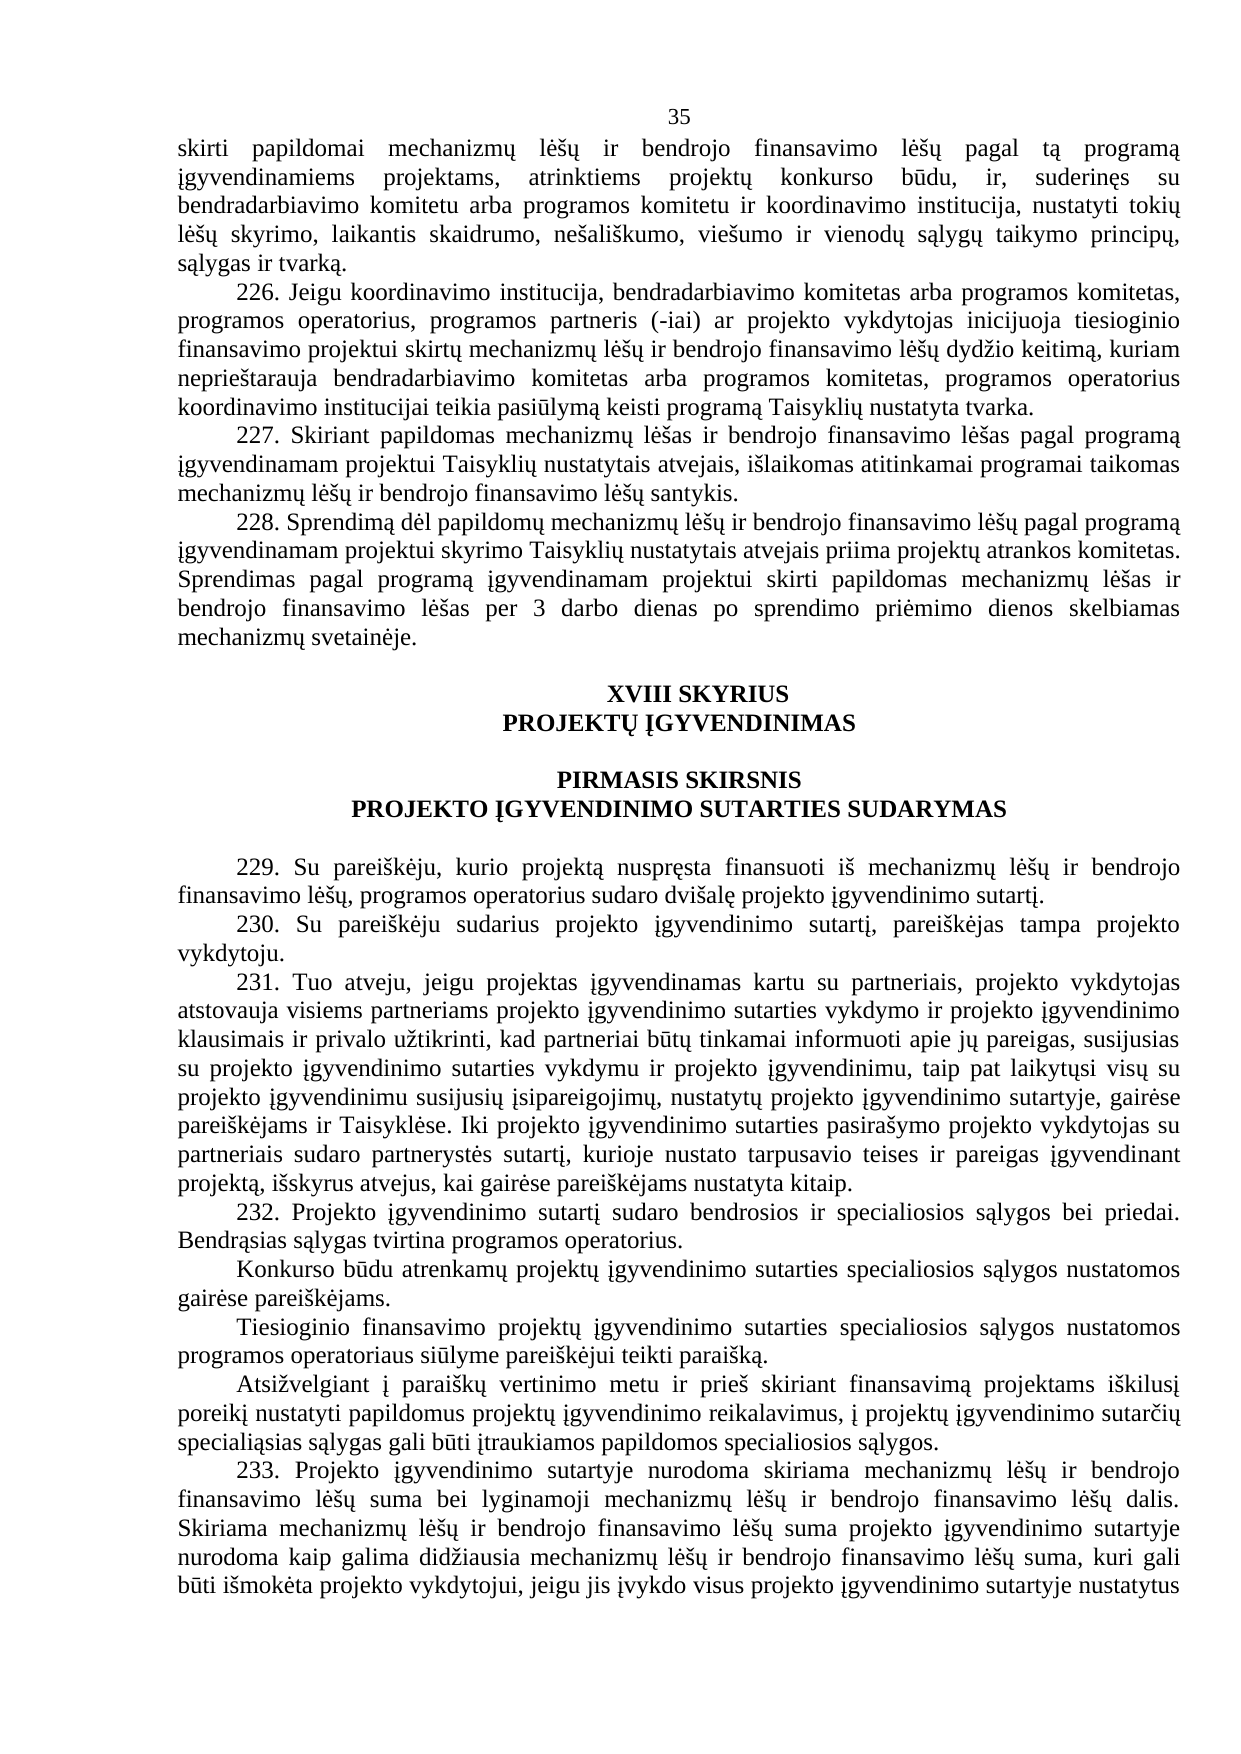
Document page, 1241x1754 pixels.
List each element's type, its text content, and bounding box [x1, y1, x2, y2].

text Tiesioginio finansavimo projektų įgyvendinimo sutarties specialiosios sąlygos nustatomos programos operatoriaus siūlyme pareiškėjui teikti paraišką. [177, 1312, 1181, 1369]
text 227. Skiriant papildomas mechanizmų lėšas ir bendrojo finansavimo lėšas pagal programą įgyvendinamam projektui Taisyklių nustatytais atvejais, išlaikomas atitinkamai programai taikomas mechanizmų lėšų ir bendrojo finansavimo lėšų santykis. [177, 420, 1181, 507]
text 226. Jeigu koordinavimo institucija, bendradarbiavimo komitetas arba programos komitetas, programos operatorius, programos partneris (-iai) ar projekto vykdytojas inicijuoja tiesioginio finansavimo projektui skirtų mechanizmų lėšų ir bendrojo finansavimo lėšų dydžio keitimą, kuriam neprieštarauja bendradarbiavimo komitetas arba programos komitetas, programos operatorius koordinavimo institucijai teikia pasiūlymą keisti programą Taisyklių nustatyta tvarka. [177, 277, 1181, 420]
text Konkurso būdu atrenkamų projektų įgyvendinimo sutarties specialiosios sąlygos nustatomos gairėse pareiškėjams. [177, 1254, 1181, 1312]
text 231. Tuo atveju, jeigu projektas įgyvendinamas kartu su partneriais, projekto vykdytojas atstovauja visiems partneriams projekto įgyvendinimo sutarties vykdymo ir projekto įgyvendinimo klausimais ir privalo užtikrinti, kad partneriai būtų tinkamai informuoti apie jų pareigas, susijusias su projekto įgyvendinimo sutarties vykdymu ir projekto įgyvendinimu, taip pat laikytųsi visų su projekto įgyvendinimu susijusių įsipareigojimų, nustatytų projekto įgyvendinimo sutartyje, gairėse pareiškėjams ir Taisyklėse. Iki projekto įgyvendinimo sutarties pasirašymo projekto vykdytojas su partneriais sudaro partnerystės sutartį, kurioje nustato tarpusavio teises ir pareigas įgyvendinant projektą, išskyrus atvejus, kai gairėse pareiškėjams nustatyta kitaip. [177, 967, 1181, 1197]
text Projekto ĮGYVENDINIMO sutarties sudarymas [177, 794, 1181, 823]
text PROJEKTŲ ĮGYVENDINIMAS [177, 708, 1181, 737]
text XVIII SKYRIUS [215, 679, 1181, 708]
text skirti papildomai mechanizmų lėšų ir bendrojo finansavimo lėšų pagal tą programą įgyvendinamiems projektams, atrinktiems projektų konkurso būdu, ir, suderinęs su bendradarbiavimo komitetu arba programos komitetu ir koordinavimo institucija, nustatyti tokių lėšų skyrimo, laikantis skaidrumo, nešališkumo, viešumo ir vienodų sąlygų taikymo principų, sąlygas ir tvarką. [177, 133, 1181, 277]
text 233. Projekto įgyvendinimo sutartyje nurodoma skiriama mechanizmų lėšų ir bendrojo finansavimo lėšų suma bei lyginamoji mechanizmų lėšų ir bendrojo finansavimo lėšų dalis. Skiriama mechanizmų lėšų ir bendrojo finansavimo lėšų suma projekto įgyvendinimo sutartyje nurodoma kaip galima didžiausia mechanizmų lėšų ir bendrojo finansavimo lėšų suma, kuri gali būti išmokėta projekto vykdytojui, jeigu jis įvykdo visus projekto įgyvendinimo sutartyje nustatytus [177, 1455, 1181, 1599]
text 229. Su pareiškėju, kurio projektą nuspręsta finansuoti iš mechanizmų lėšų ir bendrojo finansavimo lėšų, programos operatorius sudaro dvišalę projekto įgyvendinimo sutartį. [177, 852, 1181, 909]
text 230. Su pareiškėju sudarius projekto įgyvendinimo sutartį, pareiškėjas tampa projekto vykdytoju. [177, 909, 1181, 967]
text 228. Sprendimą dėl papildomų mechanizmų lėšų ir bendrojo finansavimo lėšų pagal programą įgyvendinamam projektui skyrimo Taisyklių nustatytais atvejais priima projektų atrankos komitetas. Sprendimas pagal programą įgyvendinamam projektui skirti papildomas mechanizmų lėšas ir bendrojo finansavimo lėšas per 3 darbo dienas po sprendimo priėmimo dienos skelbiamas mechanizmų svetainėje. [177, 507, 1181, 650]
text 232. Projekto įgyvendinimo sutartį sudaro bendrosios ir specialiosios sąlygos bei priedai. Bendrąsias sąlygas tvirtina programos operatorius. [177, 1197, 1181, 1254]
text PIRMASIS SKIRSNIS [177, 765, 1181, 794]
text Atsižvelgiant į paraiškų vertinimo metu ir prieš skiriant finansavimą projektams iškilusį poreikį nustatyti papildomus projektų įgyvendinimo reikalavimus, į projektų įgyvendinimo sutarčių specialiąsias sąlygas gali būti įtraukiamos papildomos specialiosios sąlygos. [177, 1369, 1181, 1455]
